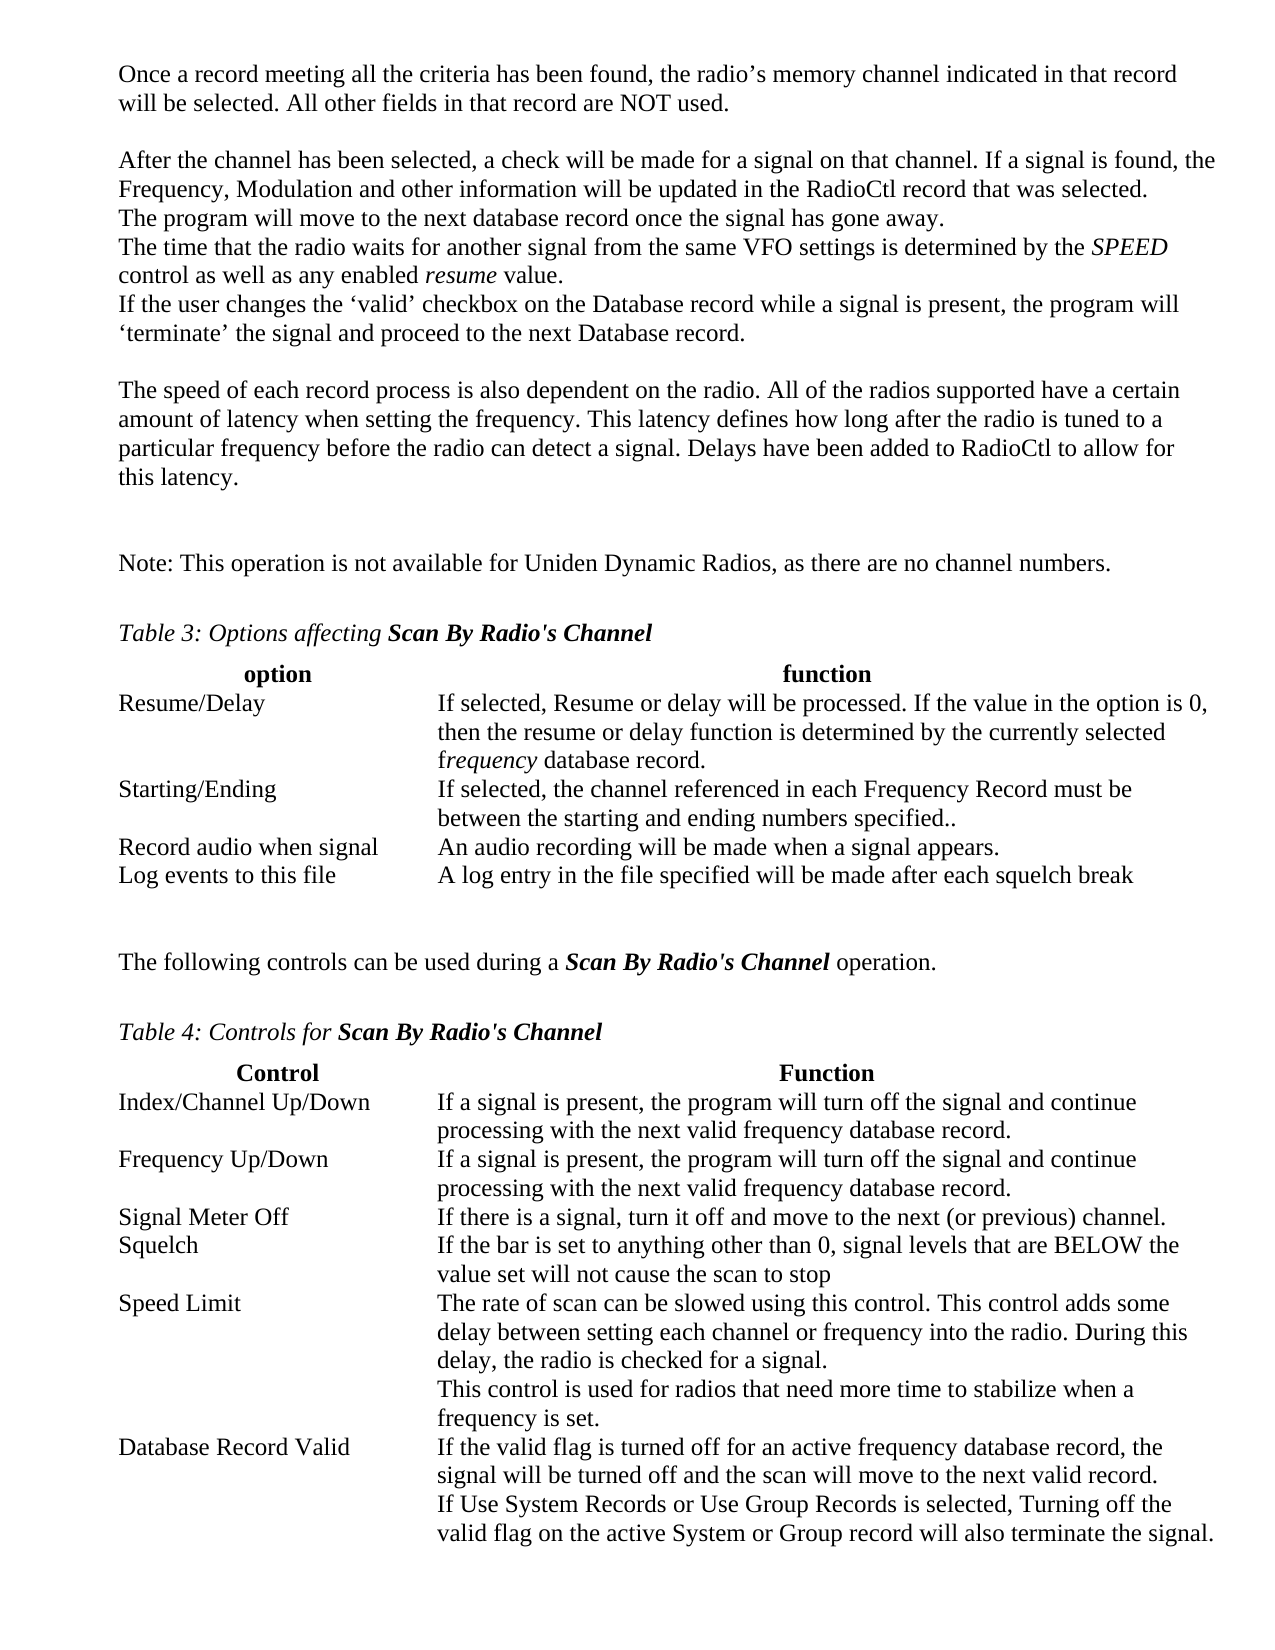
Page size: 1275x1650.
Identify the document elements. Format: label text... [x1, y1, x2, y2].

table_cell If the valid flag is turned off for an active frequency database record, the signal will be turned off and the scan will move to the next valid record. If Use System Records or Use Group Records is selected, Turning off the valid flag on the active System or Group record will also terminate the signal. [437, 1432, 1217, 1547]
table_cell The rate of scan can be slowed using this control. This control adds some delay between setting each channel or frequency into the radio. During this delay, the radio is checked for a signal. This control is used for radios that need more time to stabilize when a frequency is set. [437, 1288, 1217, 1432]
text The program will move to the next database record once the signal has gone away. [118, 203, 1216, 232]
table_cell Signal Meter Off [118, 1202, 437, 1230]
table_cell If selected, Resume or delay will be processed. If the value in the option is 0, then the resume or delay function is determined by the currently selected frequency database record. [438, 688, 1217, 774]
text Once a record meeting all the criteria has been found, the radio’s memory channel indicated in that record will be selected. All other fields in that record are NOT used. [118, 59, 1216, 117]
table_cell If selected, the channel referenced in each Frequency Record must be between the starting and ending numbers specified.. [438, 774, 1217, 832]
text The following controls can be used during a Scan By Radio's Channel operation. [118, 947, 1216, 975]
table_cell Speed Limit [118, 1288, 437, 1432]
table_cell An audio recording will be made when a signal appears. [438, 832, 1217, 860]
text Table 3: Options affecting Scan By Radio's Channel [118, 618, 1216, 647]
table_header Control [118, 1058, 437, 1087]
table_header Function [437, 1058, 1217, 1087]
table_cell Starting/Ending [118, 774, 437, 832]
text The speed of each record process is also dependent on the radio. All of the radios supported have a certain amount of latency when setting the frequency. This latency defines how long after the radio is tuned to a particular frequency before the radio can detect a signal. Delays have been added to RadioCtl to allow for this latency. [118, 375, 1216, 490]
table_cell If a signal is present, the program will turn off the signal and continue processing with the next valid frequency database record. [437, 1144, 1217, 1202]
table_cell Record audio when signal [118, 832, 437, 860]
text Note: This operation is not available for Uniden Dynamic Radios, as there are no channel numbers. [118, 548, 1216, 577]
table_cell If a signal is present, the program will turn off the signal and continue processing with the next valid frequency database record. [437, 1087, 1217, 1144]
table_cell Database Record Valid [118, 1432, 437, 1547]
table_cell Index/Channel Up/Down [118, 1087, 437, 1144]
text Table 4: Controls for Scan By Radio's Channel [118, 1017, 1216, 1045]
text After the channel has been selected, a check will be made for a signal on that channel. If a signal is found, the Frequency, Modulation and other information will be updated in the RadioCtl record that was selected. [118, 145, 1216, 203]
text If the user changes the ‘valid’ checkbox on the Database record while a signal is present, the program will ‘terminate’ the signal and proceed to the next Database record. [118, 289, 1216, 347]
table_cell Resume/Delay [118, 688, 437, 774]
text The time that the radio waits for another signal from the same VFO settings is determined by the SPEED control as well as any enabled resume value. [118, 232, 1216, 289]
table_cell If there is a signal, turn it off and move to the next (or previous) channel. [437, 1202, 1217, 1230]
table_cell If the bar is set to anything other than 0, signal levels that are BELOW the value set will not cause the scan to stop [437, 1230, 1217, 1288]
table_header function [438, 659, 1217, 688]
table_header option [118, 659, 437, 688]
table_cell Log events to this file [118, 860, 437, 889]
table_cell Frequency Up/Down [118, 1144, 437, 1202]
table_cell A log entry in the file specified will be made after each squelch break [438, 860, 1217, 889]
table_cell Squelch [118, 1230, 437, 1288]
